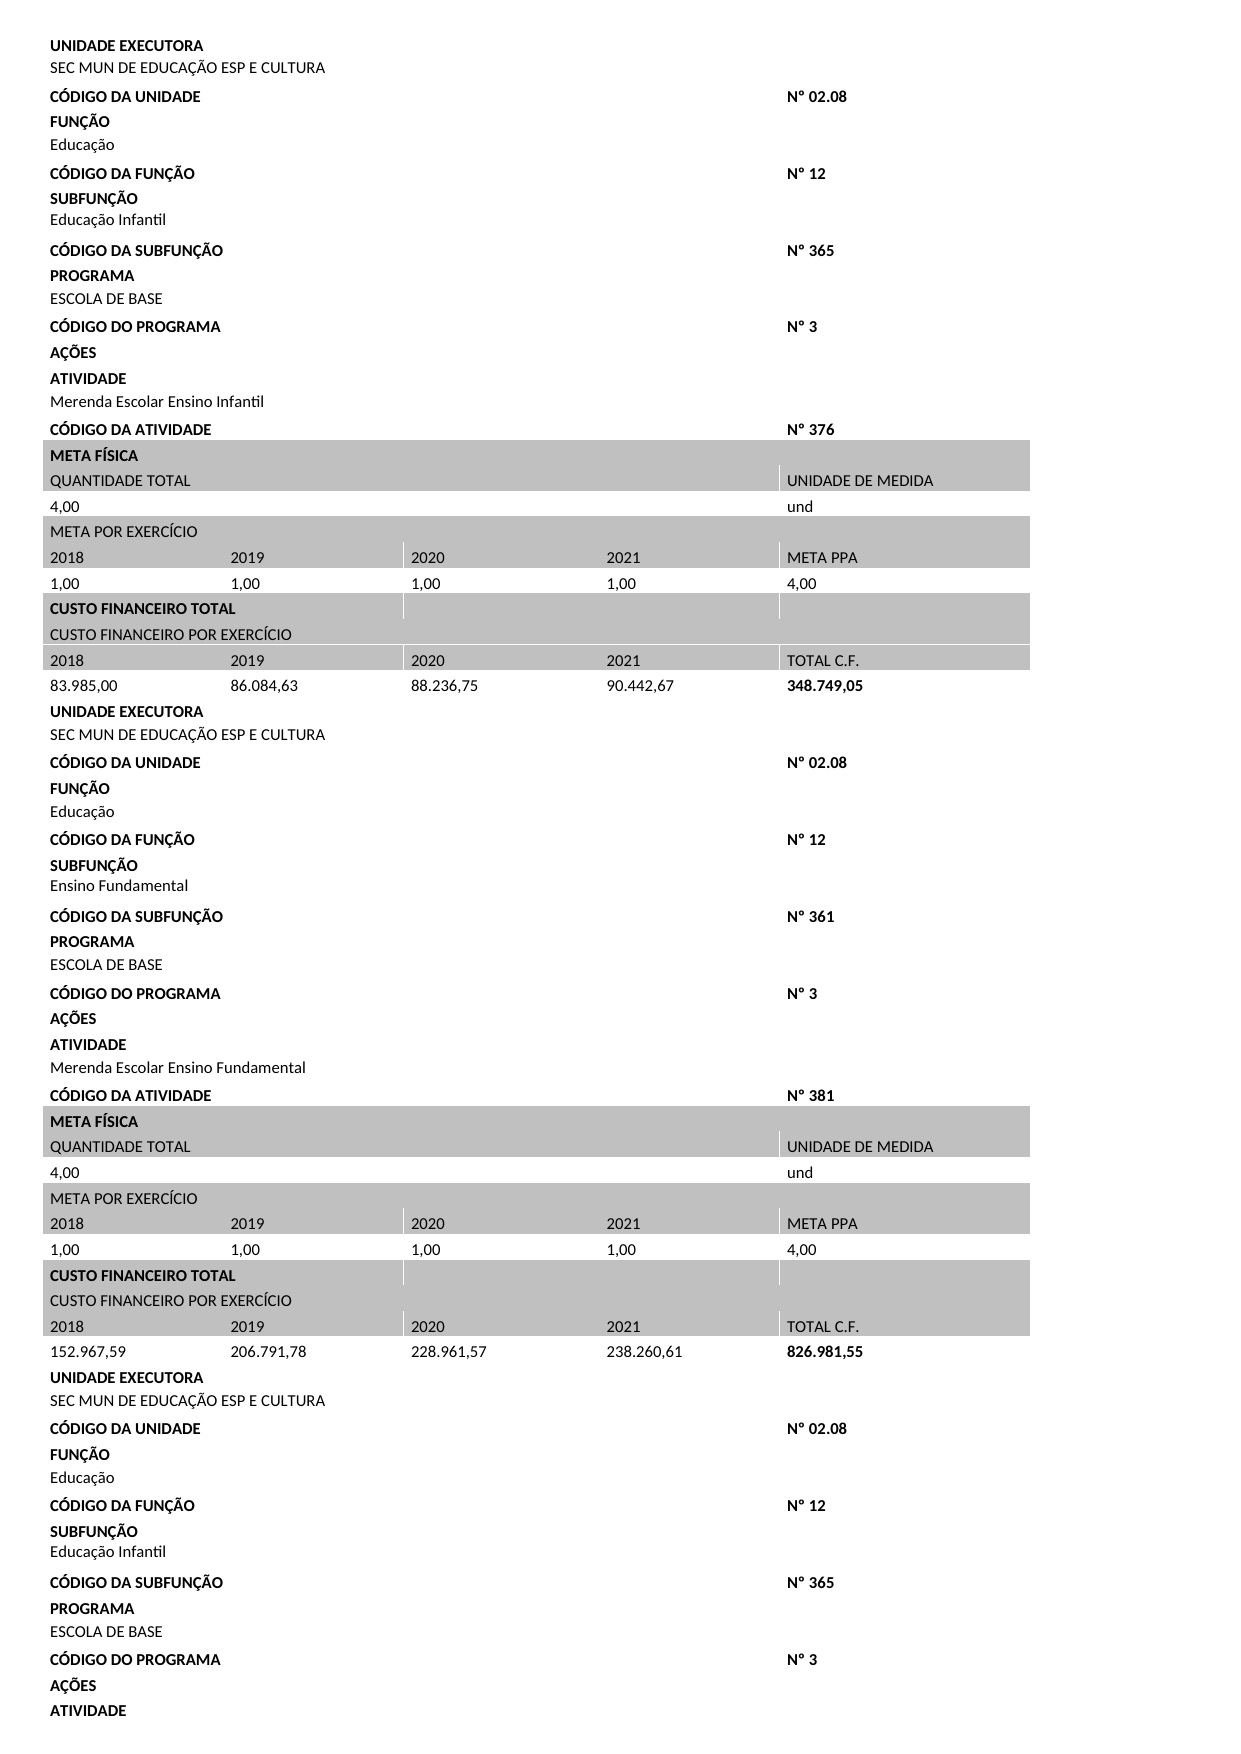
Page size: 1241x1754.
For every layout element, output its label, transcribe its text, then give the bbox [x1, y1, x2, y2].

table_cell Merenda Escolar Ensino Fundamental [43, 1055, 1030, 1080]
table_cell SEC MUN DE EDUCAÇÃO ESP E CULTURA [43, 55, 1030, 81]
table_cell UNIDADE DE MEDIDA [780, 465, 1030, 491]
table_cell 2019 [223, 542, 403, 568]
table_cell [404, 1260, 599, 1285]
table_cell CÓDIGO DA FUNÇÃO [43, 824, 779, 849]
table_cell AÇÕES [43, 1003, 1030, 1029]
table_cell CÓDIGO DO PROGRAMA [43, 311, 779, 337]
table_cell Nº 3 [780, 978, 1030, 1003]
table_cell Educação [43, 798, 1030, 824]
table_cell und [780, 491, 1030, 516]
table_cell AÇÕES [43, 337, 1030, 363]
table_cell Nº 02.08 [780, 1413, 1030, 1439]
table_cell 206.791,78 [223, 1336, 403, 1362]
table_cell CÓDIGO DO PROGRAMA [43, 1644, 779, 1669]
table_cell Nº 365 [780, 235, 1030, 260]
table_cell 2018 [43, 645, 223, 670]
table_cell SEC MUN DE EDUCAÇÃO ESP E CULTURA [43, 1388, 1030, 1413]
table_cell Nº 365 [780, 1567, 1030, 1593]
table_cell META FÍSICA [43, 440, 1030, 465]
table_cell 1,00 [599, 1234, 779, 1259]
table_cell ESCOLA DE BASE [43, 952, 1030, 978]
table_cell 2019 [223, 1311, 403, 1336]
table_cell 1,00 [404, 568, 599, 593]
table_cell CÓDIGO DA UNIDADE [43, 81, 779, 106]
table_cell CÓDIGO DA SUBFUNÇÃO [43, 901, 779, 926]
table_cell 2020 [404, 542, 599, 568]
table_cell [599, 593, 779, 619]
table_cell CÓDIGO DA ATIVIDADE [43, 414, 779, 439]
table_cell Nº 12 [780, 824, 1030, 849]
table_cell und [780, 1157, 1030, 1183]
table_cell 2020 [404, 645, 599, 670]
table_cell Nº 12 [780, 1490, 1030, 1516]
table_cell Nº 3 [780, 311, 1030, 337]
table_cell [780, 1260, 1030, 1285]
table_cell Educação [43, 1465, 1030, 1490]
table_cell ESCOLA DE BASE [43, 1618, 1030, 1644]
table_cell Educação Infantil [43, 209, 1030, 234]
table_cell ESCOLA DE BASE [43, 286, 1030, 311]
table_cell 2021 [599, 1311, 779, 1336]
table_cell UNIDADE EXECUTORA [43, 1362, 1030, 1388]
table_cell [404, 491, 599, 516]
table_cell FUNÇÃO [43, 773, 1030, 798]
table_cell ATIVIDADE [43, 363, 1030, 388]
table_cell CUSTO FINANCEIRO TOTAL [43, 593, 403, 619]
table_cell [404, 1157, 599, 1183]
table_cell Nº 12 [780, 158, 1030, 183]
table_cell [404, 593, 599, 619]
table_cell 88.236,75 [404, 670, 599, 696]
table_cell AÇÕES [43, 1670, 1030, 1695]
table_cell CÓDIGO DA UNIDADE [43, 747, 779, 773]
table_cell Educação [43, 132, 1030, 158]
table_cell 83.985,00 [43, 670, 223, 696]
table_cell META PPA [780, 1208, 1030, 1234]
table_cell 2020 [404, 1311, 599, 1336]
table_cell CÓDIGO DA SUBFUNÇÃO [43, 1567, 779, 1593]
table_cell 1,00 [43, 568, 223, 593]
table_cell 2019 [223, 1208, 403, 1234]
table_cell PROGRAMA [43, 1593, 1030, 1618]
table_cell FUNÇÃO [43, 1439, 1030, 1464]
table_cell 2021 [599, 1208, 779, 1234]
table_cell 90.442,67 [599, 670, 779, 696]
table_cell META POR EXERCÍCIO [43, 516, 1030, 542]
table_cell 348.749,05 [780, 670, 1030, 696]
table_cell CUSTO FINANCEIRO POR EXERCÍCIO [43, 1285, 1030, 1311]
table_cell CÓDIGO DA UNIDADE [43, 1413, 779, 1439]
table_cell 4,00 [43, 1157, 223, 1183]
table_cell 4,00 [43, 491, 223, 516]
table_cell [599, 1260, 779, 1285]
table_cell 4,00 [780, 568, 1030, 593]
table_cell META FÍSICA [43, 1106, 1030, 1131]
table_cell UNIDADE DE MEDIDA [780, 1131, 1030, 1157]
table_cell SUBFUNÇÃO [43, 183, 1030, 209]
table_cell UNIDADE EXECUTORA [43, 30, 1030, 55]
table_cell 2021 [599, 645, 779, 670]
table_cell CÓDIGO DA FUNÇÃO [43, 1490, 779, 1516]
table_cell ATIVIDADE [43, 1029, 1030, 1054]
table_cell Nº 376 [780, 414, 1030, 439]
table_cell CUSTO FINANCEIRO TOTAL [43, 1260, 403, 1285]
table_cell SUBFUNÇÃO [43, 1516, 1030, 1541]
table_cell 826.981,55 [780, 1336, 1030, 1362]
table_cell 2020 [404, 1208, 599, 1234]
table_cell Nº 381 [780, 1080, 1030, 1106]
table_cell Nº 02.08 [780, 81, 1030, 106]
table_cell 1,00 [43, 1234, 223, 1259]
table_cell Nº 02.08 [780, 747, 1030, 773]
table_cell ATIVIDADE [43, 1695, 1030, 1721]
table_cell META POR EXERCÍCIO [43, 1183, 1030, 1208]
table_cell 1,00 [223, 1234, 403, 1259]
table_header [35, 30, 1240, 1721]
table_cell [599, 491, 779, 516]
table_cell 228.961,57 [404, 1336, 599, 1362]
table_cell [599, 1157, 779, 1183]
table_cell PROGRAMA [43, 260, 1030, 286]
table_cell Nº 361 [780, 901, 1030, 926]
table_cell [223, 491, 403, 516]
table_cell SEC MUN DE EDUCAÇÃO ESP E CULTURA [43, 721, 1030, 747]
table_cell FUNÇÃO [43, 106, 1030, 132]
table_cell 2018 [43, 1208, 223, 1234]
table_cell 4,00 [780, 1234, 1030, 1259]
table_cell TOTAL C.F. [780, 1311, 1030, 1336]
table_cell Merenda Escolar Ensino Infantil [43, 388, 1030, 414]
table_cell Educação Infantil [43, 1541, 1030, 1567]
table_cell 2021 [599, 542, 779, 568]
table_cell [223, 1157, 403, 1183]
table_cell TOTAL C.F. [780, 645, 1030, 670]
table_cell 238.260,61 [599, 1336, 779, 1362]
table_cell CUSTO FINANCEIRO POR EXERCÍCIO [43, 619, 1030, 644]
table_cell 152.967,59 [43, 1336, 223, 1362]
table_cell 2018 [43, 1311, 223, 1336]
table_cell [780, 593, 1030, 619]
table_cell UNIDADE EXECUTORA [43, 696, 1030, 721]
table_cell QUANTIDADE TOTAL [43, 1131, 779, 1157]
table_cell SUBFUNÇÃO [43, 850, 1030, 875]
table_cell PROGRAMA [43, 926, 1030, 952]
table_cell CÓDIGO DA FUNÇÃO [43, 158, 779, 183]
table_cell Nº 3 [780, 1644, 1030, 1669]
table_cell CÓDIGO DA ATIVIDADE [43, 1080, 779, 1106]
table_cell CÓDIGO DA SUBFUNÇÃO [43, 235, 779, 260]
table_cell Ensino Fundamental [43, 875, 1030, 901]
table_cell META PPA [780, 542, 1030, 568]
table_cell 1,00 [223, 568, 403, 593]
table_cell 1,00 [404, 1234, 599, 1259]
table_cell 2019 [223, 645, 403, 670]
table_cell QUANTIDADE TOTAL [43, 465, 779, 491]
table_cell 2018 [43, 542, 223, 568]
table_cell 1,00 [599, 568, 779, 593]
table_cell 86.084,63 [223, 670, 403, 696]
table_cell CÓDIGO DO PROGRAMA [43, 978, 779, 1003]
